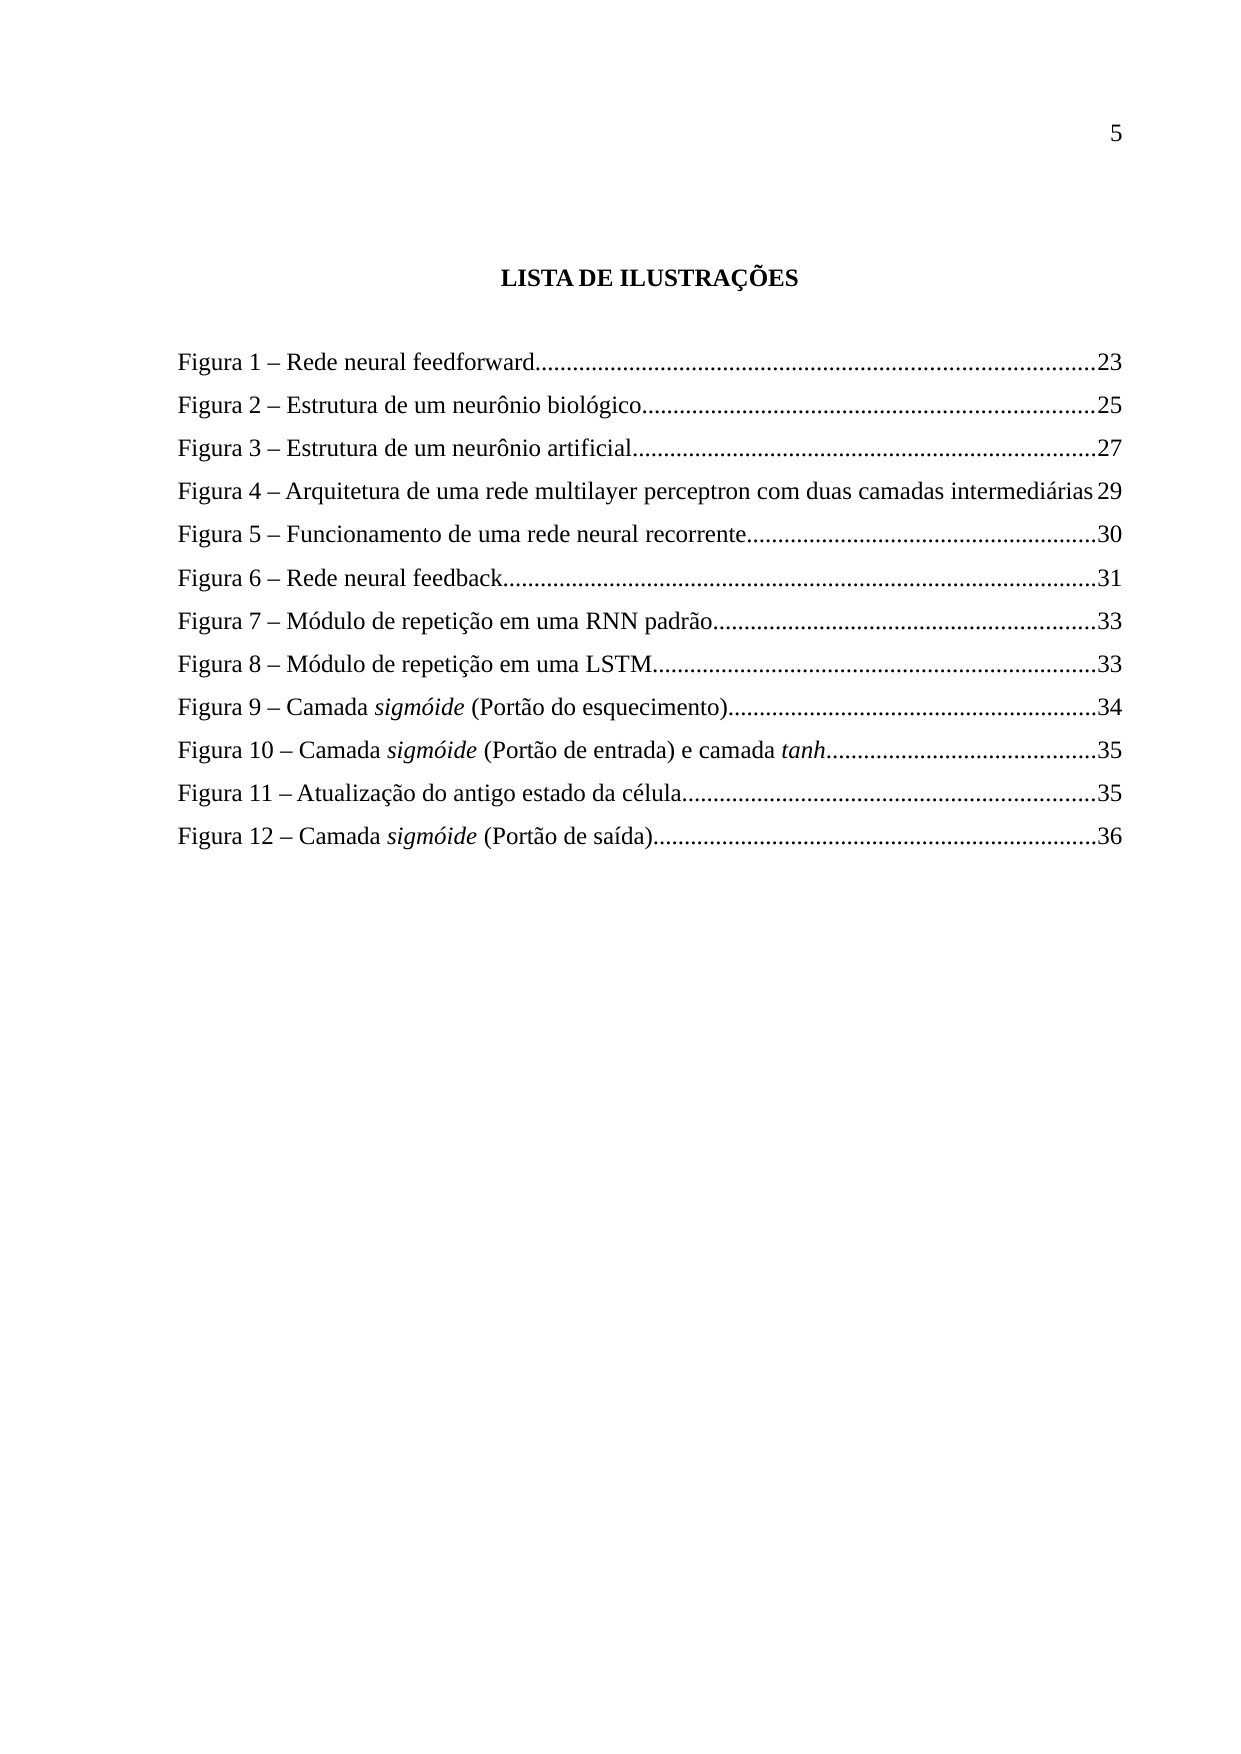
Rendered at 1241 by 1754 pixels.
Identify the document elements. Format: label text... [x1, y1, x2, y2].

text Figura 11 – Atualização do antigo estado da célula 35 [177, 778, 1122, 807]
text Figura 2 – Estrutura de um neurônio biológico 25 [177, 390, 1122, 419]
subtitle LISTA DE ILUSTRAÇÕES [177, 263, 1122, 291]
text Figura 9 – Camada sigmóide (Portão do esquecimento) 34 [177, 692, 1122, 721]
text Figura 8 – Módulo de repetição em uma LSTM 33 [177, 649, 1122, 678]
text Figura 1 – Rede neural feedforward 23 [177, 347, 1122, 376]
text Figura 3 – Estrutura de um neurônio artificial 27 [177, 433, 1122, 462]
text Figura 10 – Camada sigmóide (Portão de entrada) e camada tanh 35 [177, 735, 1122, 764]
text Figura 5 – Funcionamento de uma rede neural recorrente 30 [177, 519, 1122, 548]
text Figura 4 – Arquitetura de uma rede multilayer perceptron com duas camadas intermediárias 29 [177, 476, 1122, 505]
text Figura 12 – Camada sigmóide (Portão de saída) 36 [177, 821, 1122, 850]
text Figura 6 – Rede neural feedback 31 [177, 563, 1122, 591]
text Figura 7 – Módulo de repetição em uma RNN padrão 33 [177, 606, 1122, 634]
